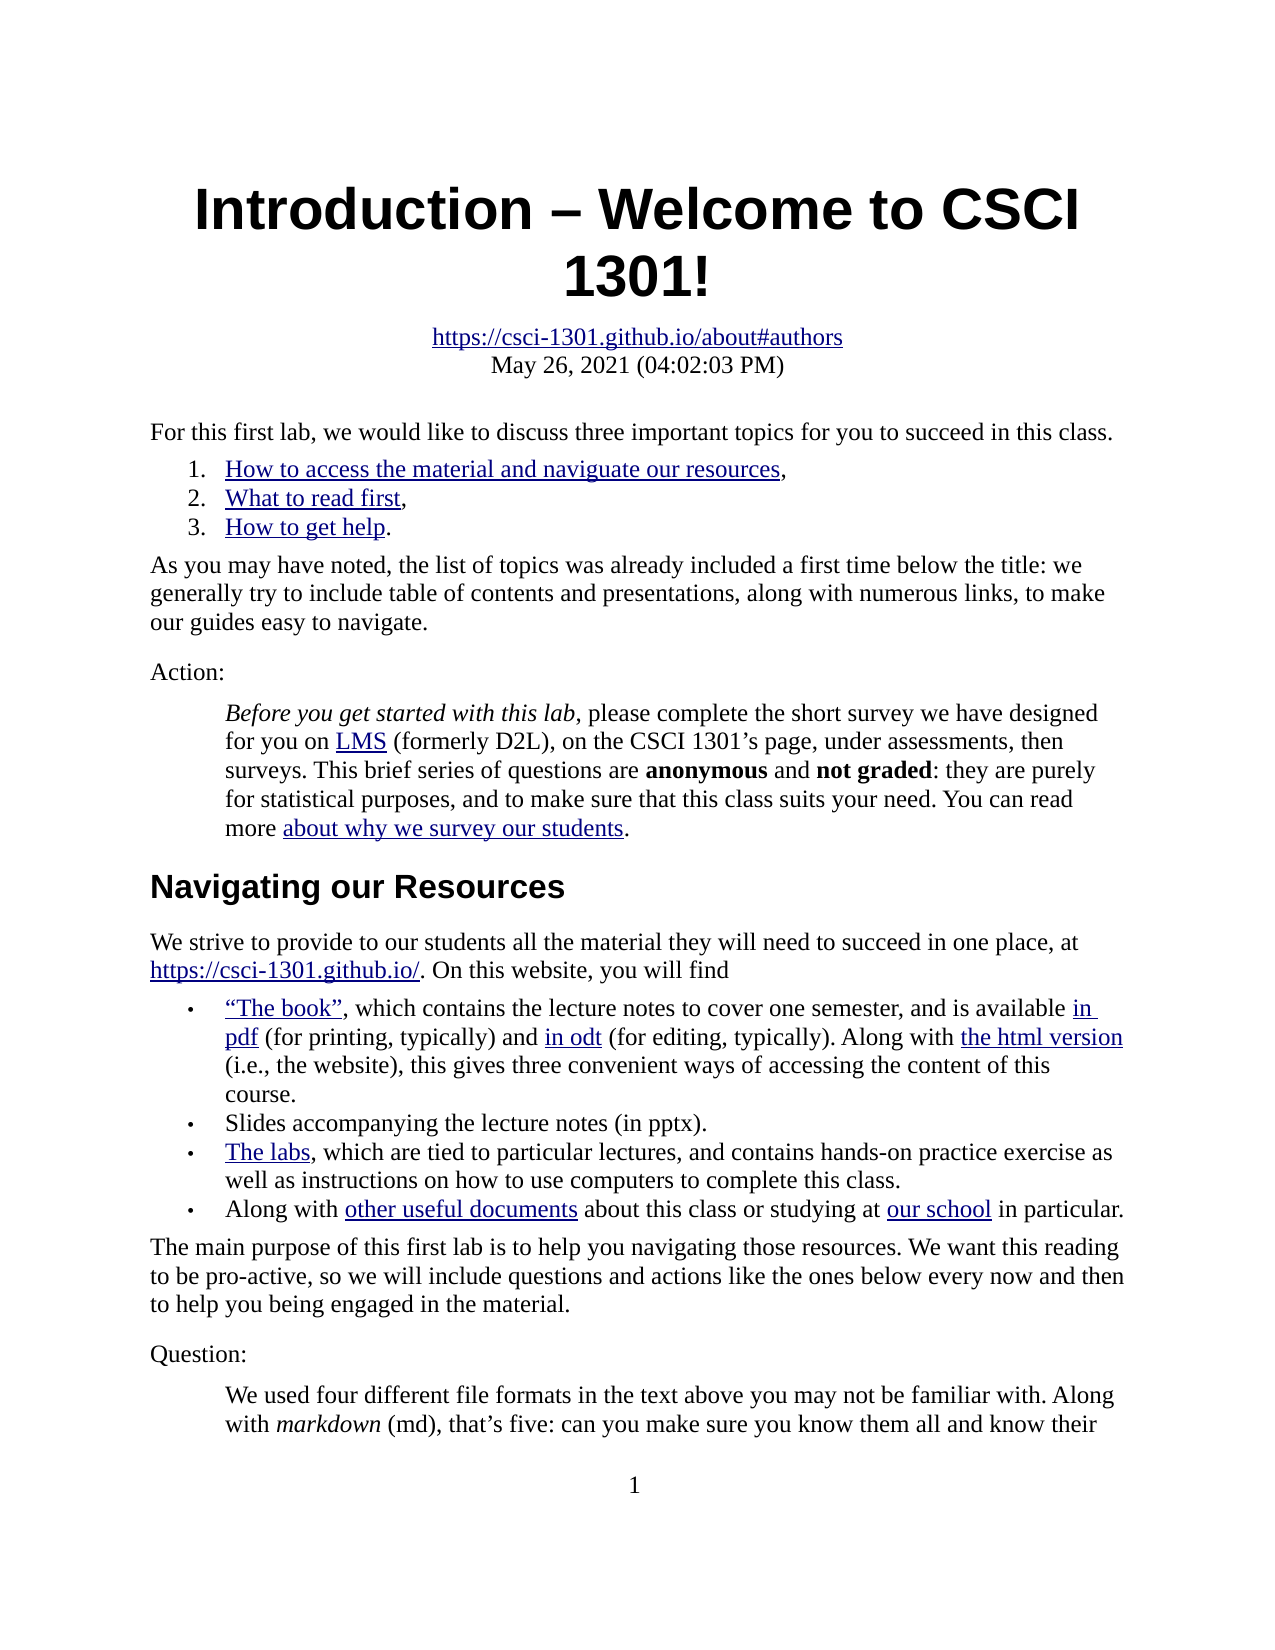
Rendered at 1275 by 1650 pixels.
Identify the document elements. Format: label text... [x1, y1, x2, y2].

list How to access the material and naviguate our resources, [187, 454, 1125, 483]
subtitle Navigating our Resources [150, 866, 1125, 905]
title Introduction – Welcome to CSCI 1301! [150, 175, 1125, 309]
text https://csci-1301.github.io/about#authors [150, 322, 1125, 350]
list Slides accompanying the lecture notes (in pptx). [187, 1108, 1125, 1137]
list The labs, which are tied to particular lectures, and contains hands-on practice exercise as well as instructions on how to use computers to complete this class. [187, 1137, 1125, 1194]
text Action: [150, 657, 1125, 686]
list How to get help. [187, 512, 1125, 541]
text Before you get started with this lab, please complete the short survey we have designed for you on LMS (formerly D2L), on the CSCI 1301’s page, under assessments, then surveys. This brief series of questions are anonymous and not graded: they are purely for statistical purposes, and to make sure that this class suits your need. You can read more about why we survey our students. [225, 698, 1125, 841]
text The main purpose of this first lab is to help you navigating those resources. We want this reading to be pro-active, so we will include questions and actions like the ones below every now and then to help you being engaged in the material. [150, 1232, 1125, 1318]
list “The book”, which contains the lecture notes to cover one semester, and is available in pdf (for printing, typically) and in odt (for editing, typically). Along with the html version (i.e., the website), this gives three convenient ways of accessing the content of this course. [187, 993, 1125, 1108]
text For this first lab, we would like to discuss three important topics for you to succeed in this class. [150, 417, 1125, 446]
list What to read first, [187, 483, 1125, 512]
text As you may have noted, the list of topics was already included a first time below the title: we generally try to include table of contents and presentations, along with numerous links, to make our guides easy to navigate. [150, 550, 1125, 636]
list Along with other useful documents about this class or studying at our school in particular. [187, 1194, 1125, 1223]
text May 26, 2021 (04:02:03 PM) [150, 350, 1125, 379]
text Question: [150, 1339, 1125, 1368]
text We strive to provide to our students all the material they will need to succeed in one place, at https://csci-1301.github.io/. On this website, you will find [150, 927, 1125, 984]
text We used four different file formats in the text above you may not be familiar with. Along with markdown (md), that’s five: can you make sure you know them all and know their [225, 1380, 1125, 1437]
